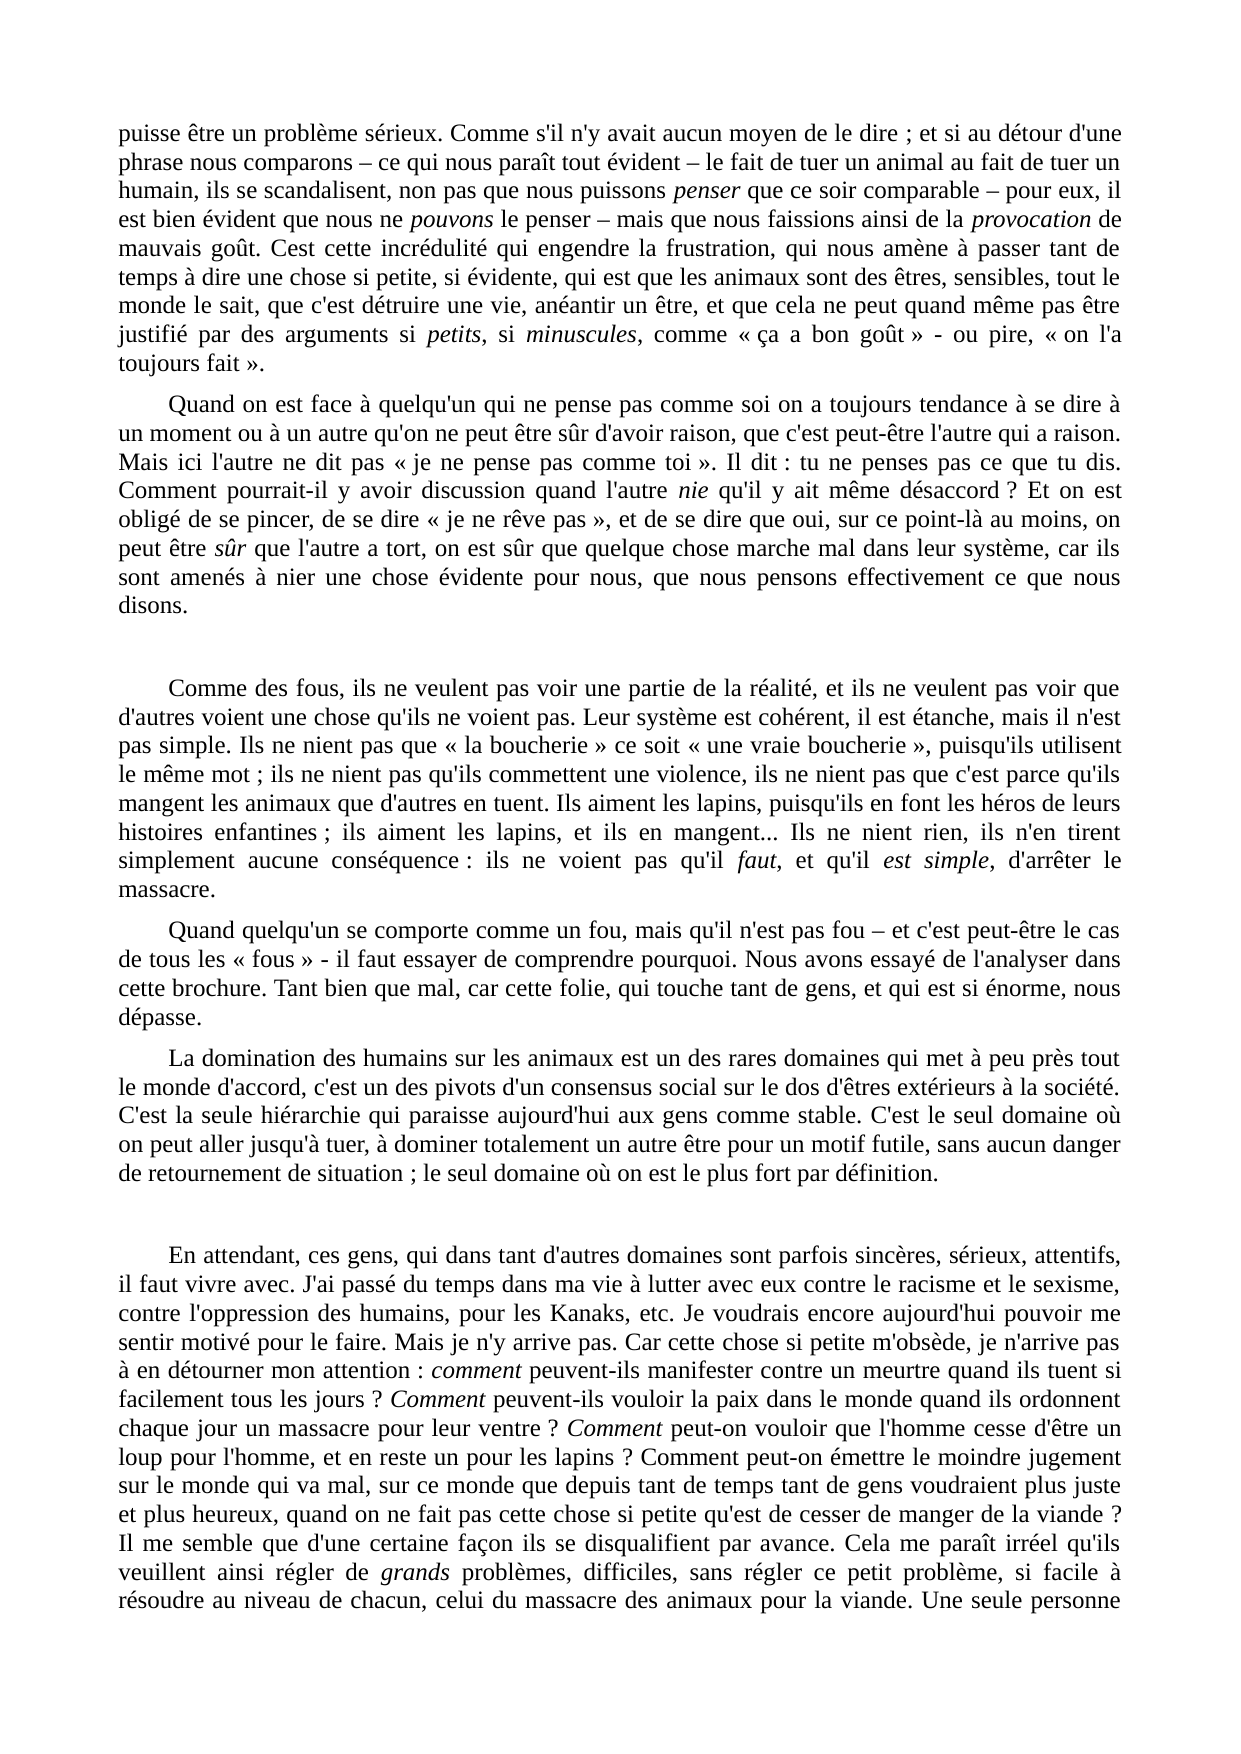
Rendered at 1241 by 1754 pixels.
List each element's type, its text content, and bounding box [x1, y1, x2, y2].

text En attendant, ces gens, qui dans tant d'autres domaines sont parfois sincères, sérieux, attentifs, il faut vivre avec. J'ai passé du temps dans ma vie à lutter avec eux contre le racisme et le sexisme, contre l'oppression des humains, pour les Kanaks, etc. Je voudrais encore aujourd'hui pouvoir me sentir motivé pour le faire. Mais je n'y arrive pas. Car cette chose si petite m'obsède, je n'arrive pas à en détourner mon attention : comment peuvent-ils manifester contre un meurtre quand ils tuent si facilement tous les jours ? Comment peuvent-ils vouloir la paix dans le monde quand ils ordonnent chaque jour un massacre pour leur ventre ? Comment peut-on vouloir que l'homme cesse d'être un loup pour l'homme, et en reste un pour les lapins ? Comment peut-on émettre le moindre jugement sur le monde qui va mal, sur ce monde que depuis tant de temps tant de gens voudraient plus juste et plus heureux, quand on ne fait pas cette chose si petite qu'est de cesser de manger de la viande ? Il me semble que d'une certaine façon ils se disqualifient par avance. Cela me paraît irréel qu'ils veuillent ainsi régler de grands problèmes, difficiles, sans régler ce petit problème, si facile à résoudre au niveau de chacun, celui du massacre des animaux pour la viande. Une seule personne [118, 1241, 1122, 1614]
text puisse être un problème sérieux. Comme s'il n'y avait aucun moyen de le dire ; et si au détour d'une phrase nous comparons – ce qui nous paraît tout évident – le fait de tuer un animal au fait de tuer un humain, ils se scandalisent, non pas que nous puissons penser que ce soir comparable – pour eux, il est bien évident que nous ne pouvons le penser – mais que nous faissions ainsi de la provocation de mauvais goût. Cest cette incrédulité qui engendre la frustration, qui nous amène à passer tant de temps à dire une chose si petite, si évidente, qui est que les animaux sont des êtres, sensibles, tout le monde le sait, que c'est détruire une vie, anéantir un être, et que cela ne peut quand même pas être justifié par des arguments si petits, si minuscules, comme « ça a bon goût » - ou pire, « on l'a toujours fait ». [118, 118, 1122, 377]
text Quand quelqu'un se comporte comme un fou, mais qu'il n'est pas fou – et c'est peut-être le cas de tous les « fous » - il faut essayer de comprendre pourquoi. Nous avons essayé de l'analyser dans cette brochure. Tant bien que mal, car cette folie, qui touche tant de gens, et qui est si énorme, nous dépasse. [118, 916, 1122, 1031]
text Quand on est face à quelqu'un qui ne pense pas comme soi on a toujours tendance à se dire à un moment ou à un autre qu'on ne peut être sûr d'avoir raison, que c'est peut-être l'autre qui a raison. Mais ici l'autre ne dit pas « je ne pense pas comme toi ». Il dit : tu ne penses pas ce que tu dis. Comment pourrait-il y avoir discussion quand l'autre nie qu'il y ait même désaccord ? Et on est obligé de se pincer, de se dire « je ne rêve pas », et de se dire que oui, sur ce point-là au moins, on peut être sûr que l'autre a tort, on est sûr que quelque chose marche mal dans leur système, car ils sont amenés à nier une chose évidente pour nous, que nous pensons effectivement ce que nous disons. [118, 389, 1122, 619]
text La domination des humains sur les animaux est un des rares domaines qui met à peu près tout le monde d'accord, c'est un des pivots d'un consensus social sur le dos d'êtres extérieurs à la société. C'est la seule hiérarchie qui paraisse aujourd'hui aux gens comme stable. C'est le seul domaine où on peut aller jusqu'à tuer, à dominer totalement un autre être pour un motif futile, sans aucun danger de retournement de situation ; le seul domaine où on est le plus fort par définition. [118, 1043, 1122, 1187]
text Comme des fous, ils ne veulent pas voir une partie de la réalité, et ils ne veulent pas voir que d'autres voient une chose qu'ils ne voient pas. Leur système est cohérent, il est étanche, mais il n'est pas simple. Ils ne nient pas que « la boucherie » ce soit « une vraie boucherie », puisqu'ils utilisent le même mot ; ils ne nient pas qu'ils commettent une violence, ils ne nient pas que c'est parce qu'ils mangent les animaux que d'autres en tuent. Ils aiment les lapins, puisqu'ils en font les héros de leurs histoires enfantines ; ils aiment les lapins, et ils en mangent... Ils ne nient rien, ils n'en tirent simplement aucune conséquence : ils ne voient pas qu'il faut, et qu'il est simple, d'arrêter le massacre. [118, 673, 1122, 903]
